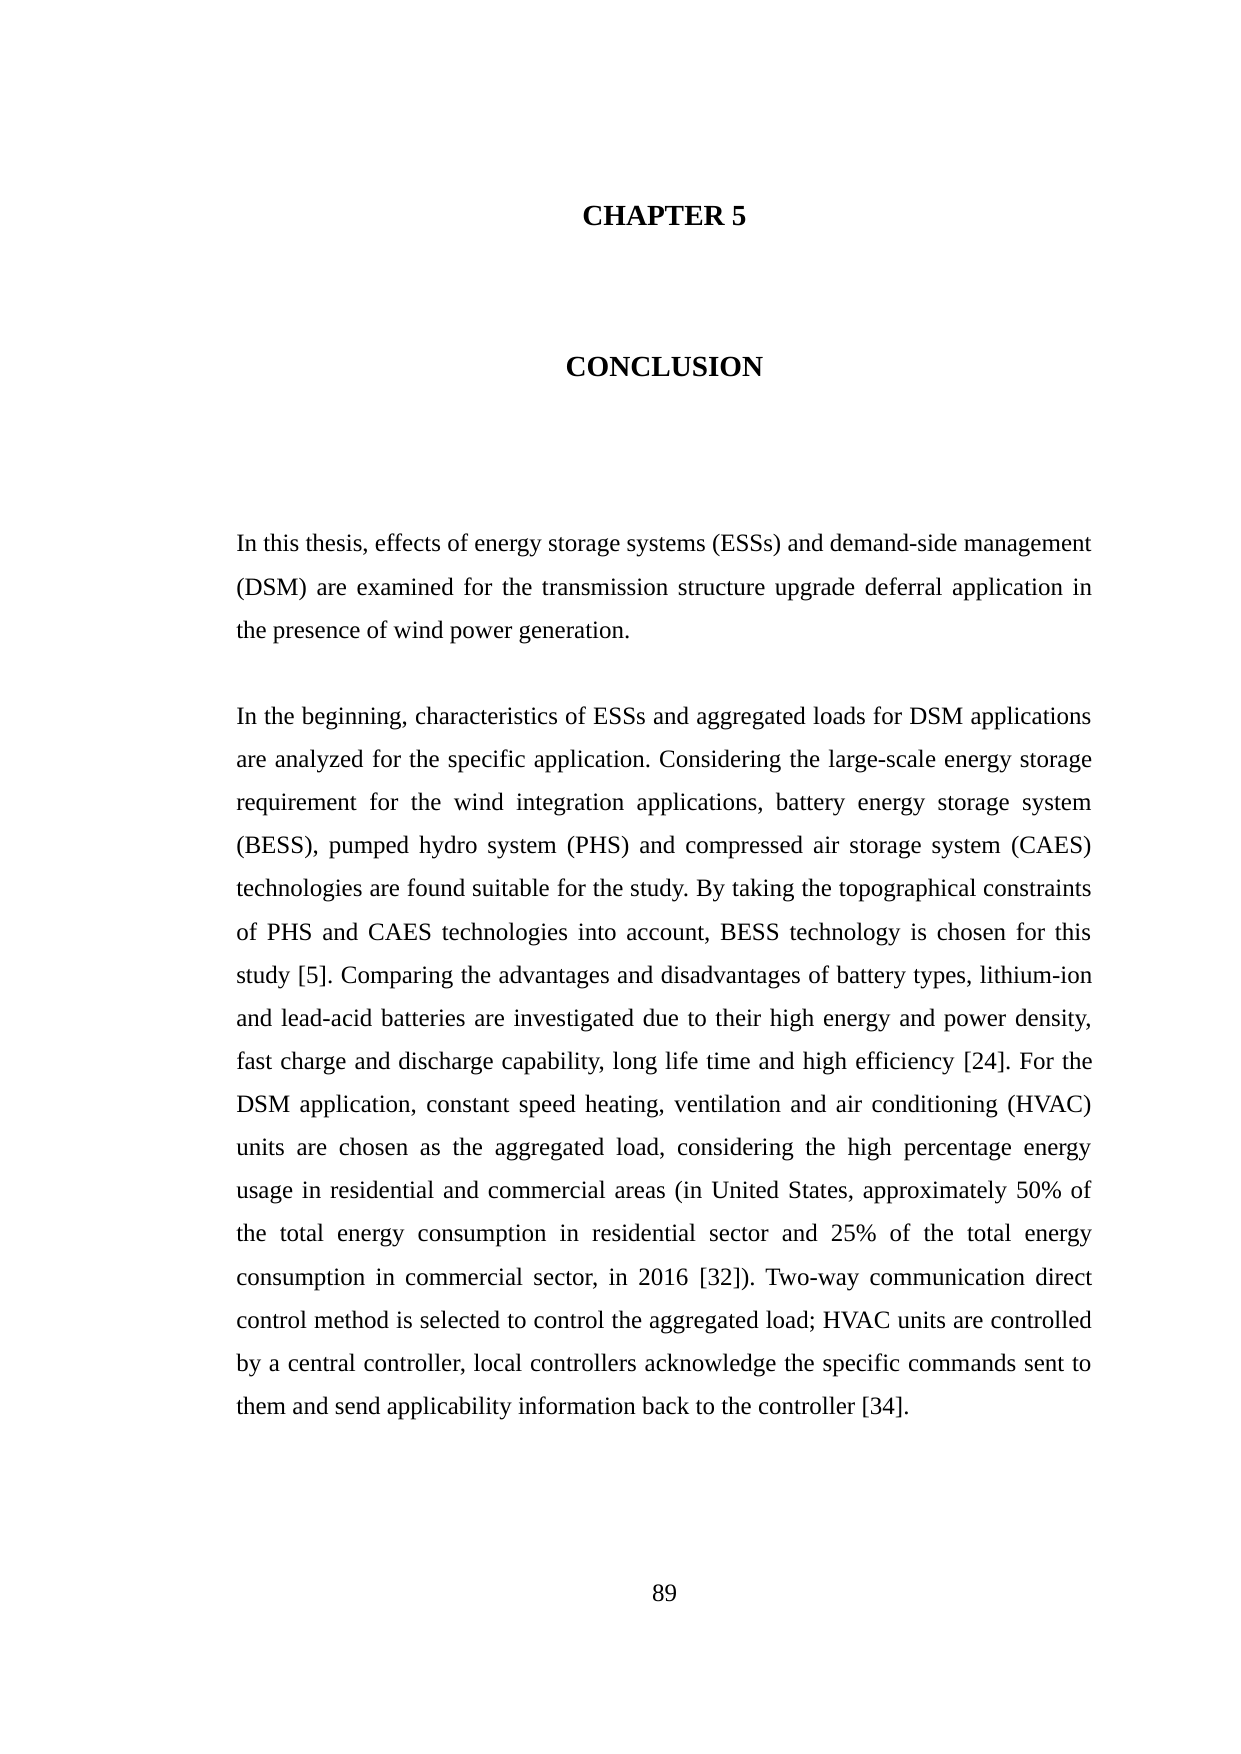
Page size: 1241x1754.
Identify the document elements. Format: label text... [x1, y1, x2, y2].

text CONCLUSION [236, 349, 1093, 382]
text In this thesis, effects of energy storage systems (ESSs) and demand-side management (DSM) are examined for the transmission structure upgrade deferral application in the presence of wind power generation. [236, 528, 1093, 643]
text In the beginning, characteristics of ESSs and aggregated loads for DSM applications are analyzed for the specific application. Considering the large-scale energy storage requirement for the wind integration applications, battery energy storage system (BESS), pumped hydro system (PHS) and compressed air storage system (CAES) technologies are found suitable for the study. By taking the topographical constraints of PHS and CAES technologies into account, BESS technology is chosen for this study [5]⁠. Comparing the advantages and disadvantages of battery types, lithium-ion and lead-acid batteries are investigated due to their high energy and power density, fast charge and discharge capability, long life time and high efficiency [24]⁠. For the DSM application, constant speed heating, ventilation and air conditioning (HVAC) units are chosen as the aggregated load, considering the high percentage energy usage in residential and commercial areas (in United States, approximately 50% of the total energy consumption in residential sector and 25% of the total energy consumption in commercial sector, in 2016 [32]⁠). Two-way communication direct control method is selected to control the aggregated load; HVAC units are controlled by a central controller, local controllers acknowledge the specific commands sent to them and send applicability information back to the controller [34]⁠. [236, 701, 1093, 1420]
